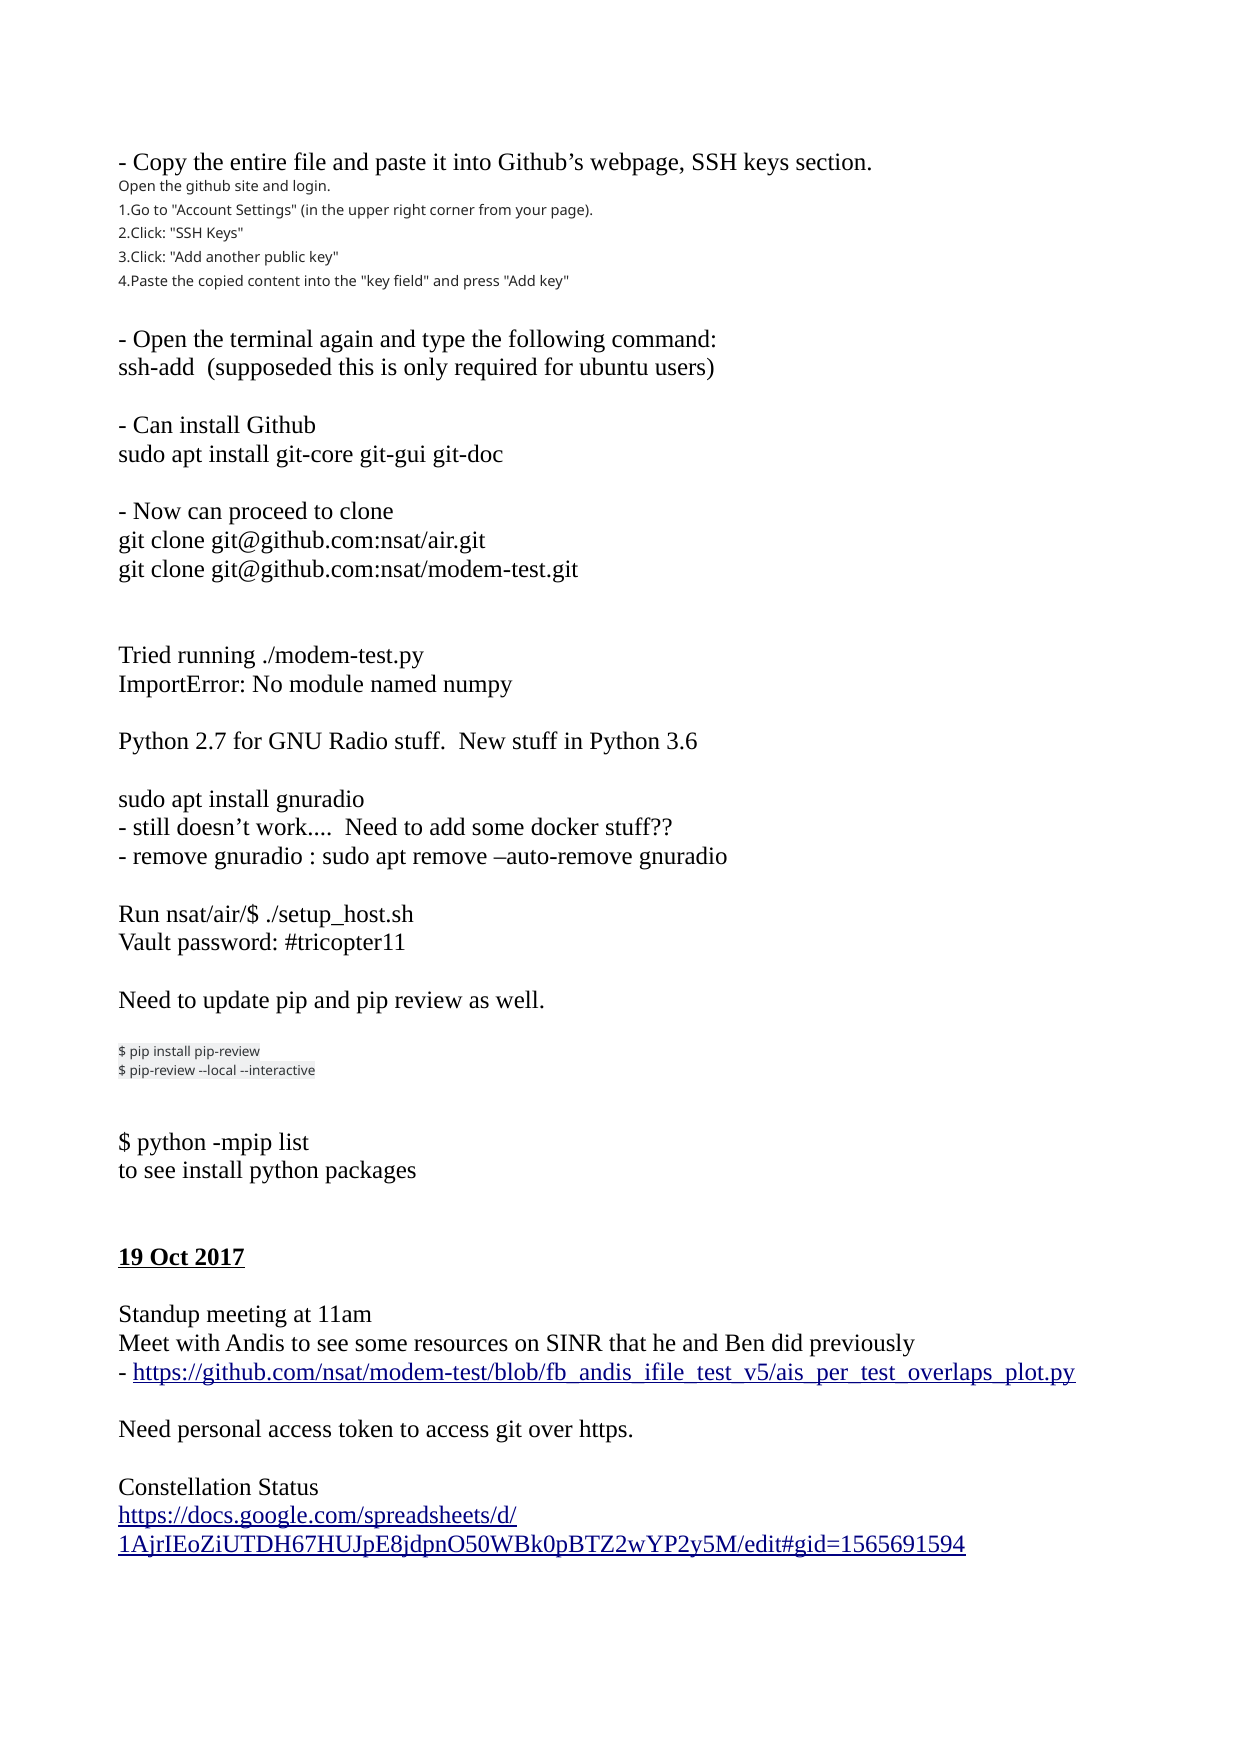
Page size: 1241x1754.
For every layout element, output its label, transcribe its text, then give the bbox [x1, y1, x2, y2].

text ssh-add (supposeded this is only required for ubuntu users) [118, 352, 1122, 381]
text Need personal access token to access git over https. [118, 1414, 1122, 1443]
text - remove gnuradio : sudo apt remove –auto-remove gnuradio [118, 841, 1122, 870]
text - Copy the entire file and paste it into Github’s webpage, SSH keys section. [118, 147, 1122, 176]
text git clone git@github.com:nsat/air.git [118, 525, 1122, 554]
text - https://github.com/nsat/modem-test/blob/fb_andis_ifile_test_v5/ais_per_test_overlaps_plot.py [118, 1357, 1122, 1385]
list Click: "SSH Keys" [118, 223, 1122, 243]
text sudo apt install git-core git-gui git-doc [118, 439, 1122, 467]
text Need to update pip and pip review as well. [118, 985, 1122, 1014]
text Open the github site and login. [118, 176, 1122, 196]
text - still doesn’t work.... Need to add some docker stuff?? [118, 812, 1122, 841]
text Python 2.7 for GNU Radio stuff. New stuff in Python 3.6 [118, 726, 1122, 755]
text Constellation Status [118, 1472, 1122, 1500]
text ImportError: No module named numpy [118, 669, 1122, 697]
text Standup meeting at 11am [118, 1299, 1122, 1328]
text https://docs.google.com/spreadsheets/d/1AjrIEoZiUTDH67HUJpE8jdpnO50WBk0pBTZ2wYP2y5M/edit#gid=1565691594 [118, 1500, 1122, 1558]
text sudo apt install gnuradio [118, 784, 1122, 812]
list Go to "Account Settings" (in the upper right corner from your page). [118, 199, 1122, 219]
text Tried running ./modem-test.py [118, 640, 1122, 669]
list Paste the copied content into the "key field" and press "Add key" [118, 271, 1122, 291]
list Click: "Add another public key" [118, 247, 1122, 267]
text 19 Oct 2017 [118, 1242, 1122, 1270]
text $ python -mpip list [118, 1127, 1122, 1155]
text Meet with Andis to see some resources on SINR that he and Ben did previously [118, 1328, 1122, 1357]
text to see install python packages [118, 1155, 1122, 1184]
text $ pip-review --local --interactive [118, 1061, 1122, 1079]
text Run nsat/air/$ ./setup_host.sh [118, 899, 1122, 927]
text - Now can proceed to clone [118, 496, 1122, 525]
text $ pip install pip-review [118, 1042, 1122, 1061]
text Vault password: #tricopter11 [118, 927, 1122, 956]
text - Can install Github [118, 410, 1122, 439]
text git clone git@github.com:nsat/modem-test.git [118, 554, 1122, 582]
text - Open the terminal again and type the following command: [118, 324, 1122, 352]
